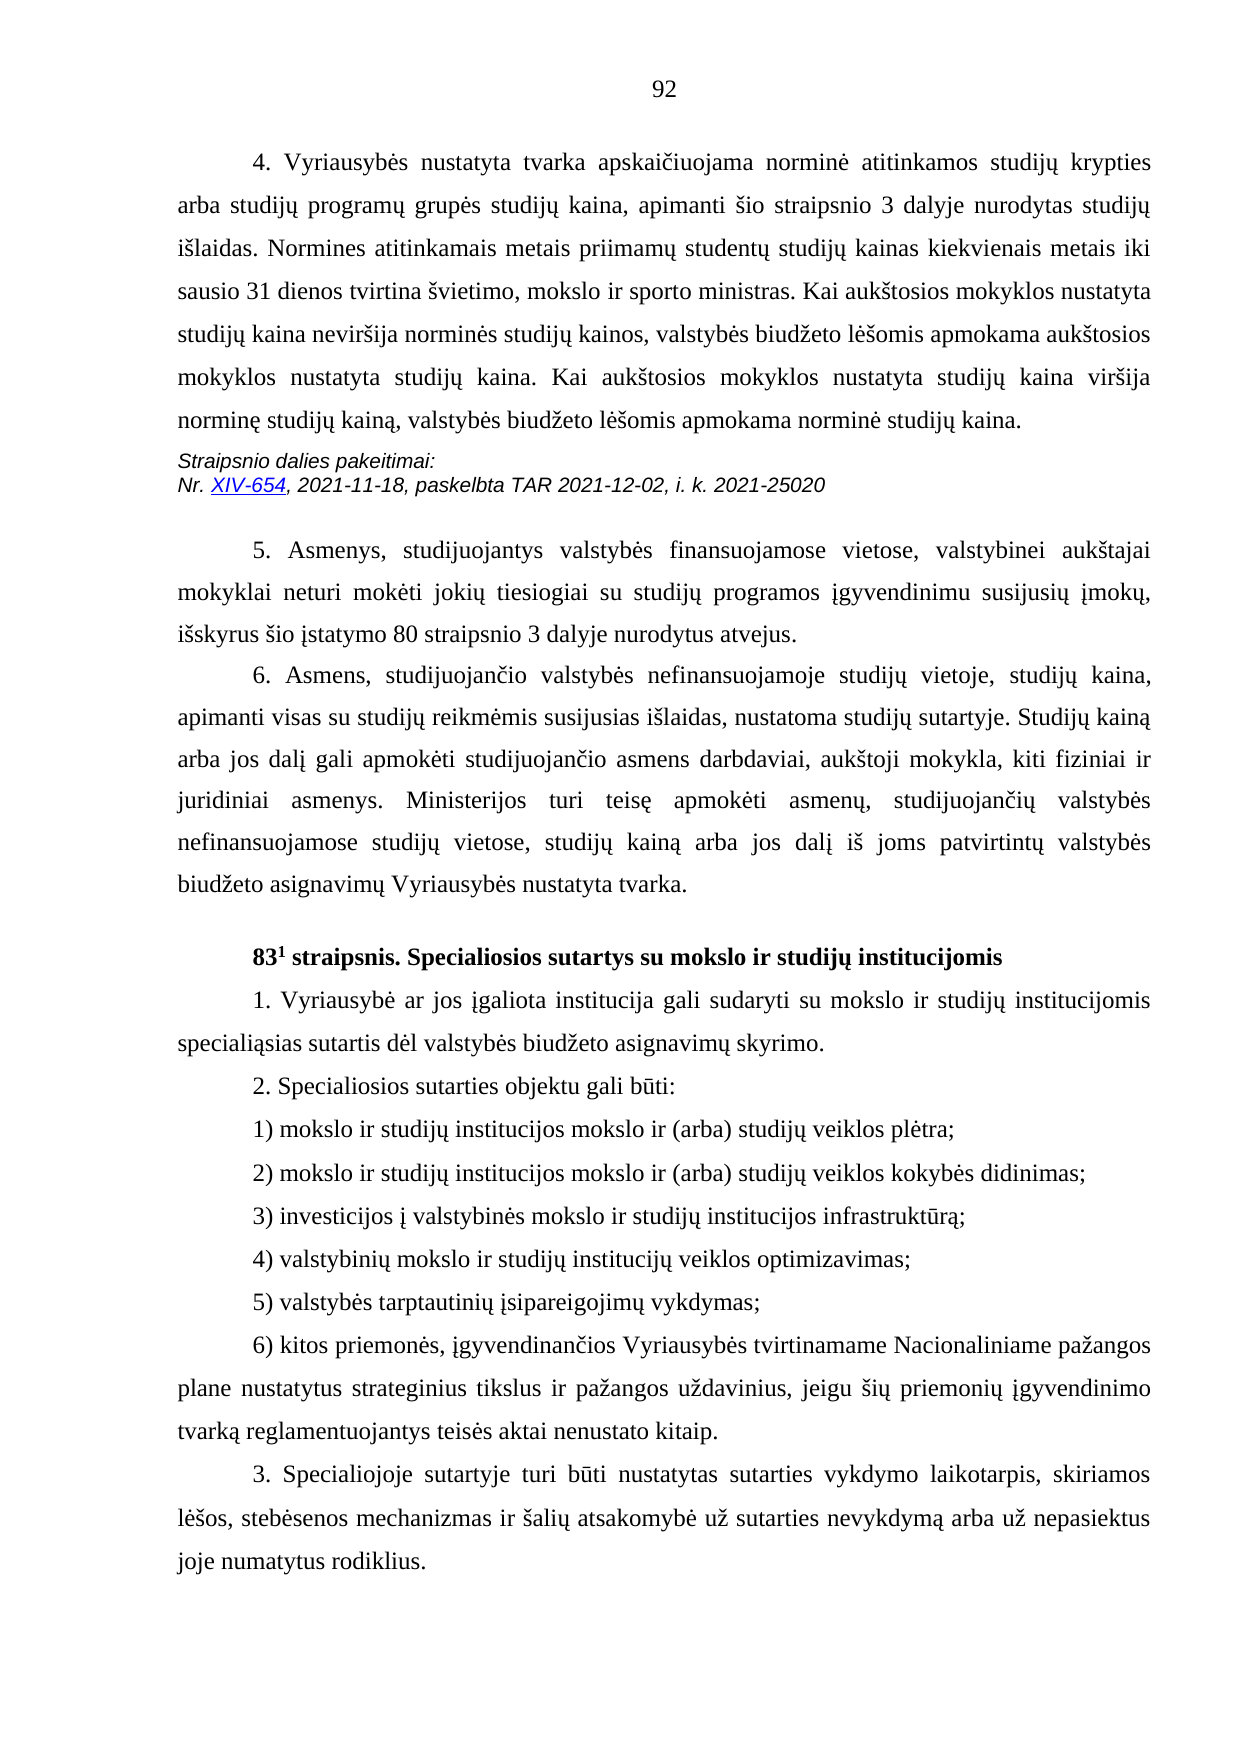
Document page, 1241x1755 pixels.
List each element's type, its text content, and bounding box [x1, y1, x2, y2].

text 2) mokslo ir studijų institucijos mokslo ir (arba) studijų veiklos kokybės didinimas; [177, 1158, 1152, 1186]
text 5) valstybės tarptautinių įsipareigojimų vykdymas; [177, 1287, 1152, 1316]
text 4. Vyriausybės nustatyta tvarka apskaičiuojama norminė atitinkamos studijų krypties arba studijų programų grupės studijų kaina, apimanti šio straipsnio 3 dalyje nurodytas studijų išlaidas. Normines atitinkamais metais priimamų studentų studijų kainas kiekvienais metais iki sausio 31 dienos tvirtina švietimo, mokslo ir sporto ministras. Kai aukštosios mokyklos nustatyta studijų kaina neviršija norminės studijų kainos, valstybės biudžeto lėšomis apmokama aukštosios mokyklos nustatyta studijų kaina. Kai aukštosios mokyklos nustatyta studijų kaina viršija norminę studijų kainą, valstybės biudžeto lėšomis apmokama norminė studijų kaina. [177, 147, 1152, 434]
text 6) kitos priemonės, įgyvendinančios Vyriausybės tvirtinamame Nacionaliniame pažangos plane nustatytus strateginius tikslus ir pažangos uždavinius, jeigu šių priemonių įgyvendinimo tvarką reglamentuojantys teisės aktai nenustato kitaip. [177, 1330, 1152, 1445]
text Straipsnio dalies pakeitimai: [177, 449, 1152, 473]
text 6. Asmens, studijuojančio valstybės nefinansuojamoje studijų vietoje, studijų kaina, apimanti visas su studijų reikmėmis susijusias išlaidas, nustatoma studijų sutartyje. Studijų kainą arba jos dalį gali apmokėti studijuojančio asmens darbdaviai, aukštoji mokykla, kiti fiziniai ir juridiniai asmenys. Ministerijos turi teisę apmokėti asmenų, studijuojančių valstybės nefinansuojamose studijų vietose, studijų kainą arba jos dalį iš joms patvirtintų valstybės biudžeto asignavimų Vyriausybės nustatyta tvarka. [177, 650, 1152, 900]
text 3. Specialiojoje sutartyje turi būti nustatytas sutarties vykdymo laikotarpis, skiriamos lėšos, stebėsenos mechanizmas ir šalių atsakomybė už sutarties nevykdymą arba už nepasiektus joje numatytus rodiklius. [177, 1459, 1152, 1574]
text 3) investicijos į valstybinės mokslo ir studijų institucijos infrastruktūrą; [177, 1201, 1152, 1229]
text 1) mokslo ir studijų institucijos mokslo ir (arba) studijų veiklos plėtra; [177, 1114, 1152, 1143]
text Nr. XIV-654, 2021-11-18, paskelbta TAR 2021-12-02, i. k. 2021-25020 [177, 473, 1152, 497]
text 4) valstybinių mokslo ir studijų institucijų veiklos optimizavimas; [177, 1244, 1152, 1273]
text 1. Vyriausybė ar jos įgaliota institucija gali sudaryti su mokslo ir studijų institucijomis specialiąsias sutartis dėl valstybės biudžeto asignavimų skyrimo. [177, 985, 1152, 1057]
text 2. Specialiosios sutarties objektu gali būti: [177, 1071, 1152, 1100]
text 5. Asmenys, studijuojantys valstybės finansuojamose vietose, valstybinei aukštajai mokyklai neturi mokėti jokių tiesiogiai su studijų programos įgyvendinimu susijusių įmokų, išskyrus šio įstatymo 80 straipsnio 3 dalyje nurodytus atvejus. [177, 525, 1152, 650]
text 831 straipsnis. Specialiosios sutartys su mokslo ir studijų institucijomis [177, 942, 1152, 971]
